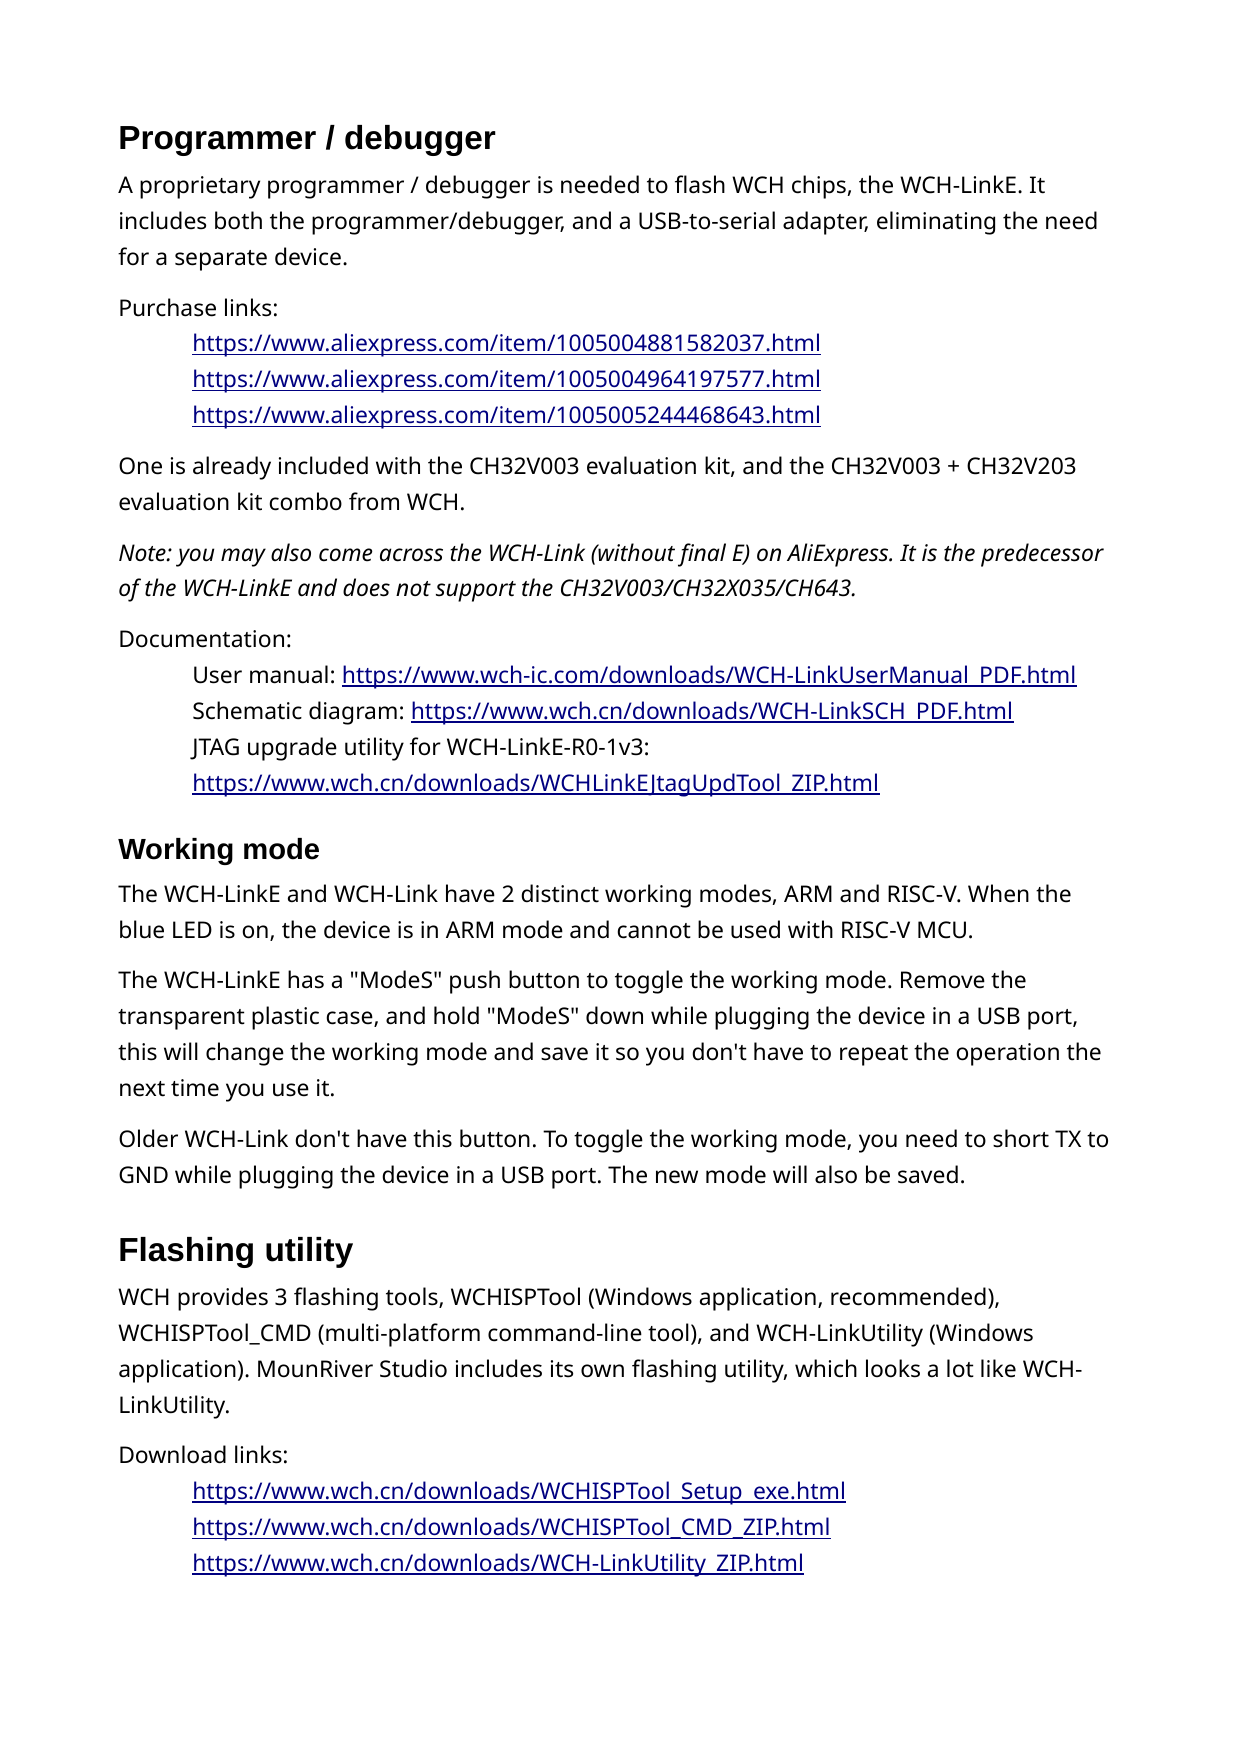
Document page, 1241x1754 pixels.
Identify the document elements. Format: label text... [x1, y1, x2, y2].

text Note: you may also come across the WCH-Link (without final E) on AliExpress. It is the predecessor of the WCH-LinkE and does not support the CH32V003/CH32X035/CH643. [118, 536, 1122, 604]
text A proprietary programmer / debugger is needed to flash WCH chips, the WCH-LinkE. It includes both the programmer/debugger, and a USB-to-serial adapter, eliminating the need for a separate device. [118, 169, 1122, 272]
text The WCH-LinkE has a "ModeS" push button to toggle the working mode. Remove the transparent plastic case, and hold "ModeS" down while plugging the device in a USB port, this will change the working mode and save it so you don't have to repeat the operation the next time you use it. [118, 964, 1122, 1103]
text https://www.wch.cn/downloads/WCH-LinkUtility_ZIP.html [192, 1547, 1122, 1578]
subtitle Working mode [118, 832, 1122, 865]
text https://www.wch.cn/downloads/WCHISPTool_Setup_exe.html [192, 1475, 1122, 1506]
text https://www.wch.cn/downloads/WCHISPTool_CMD_ZIP.html [192, 1511, 1122, 1542]
text Schematic diagram: https://www.wch.cn/downloads/WCH-LinkSCH_PDF.html [192, 695, 1122, 726]
text The WCH-LinkE and WCH-Link have 2 distinct working modes, ARM and RISC-V. When the blue LED is on, the device is in ARM mode and cannot be used with RISC-V MCU. [118, 878, 1122, 945]
text https://www.aliexpress.com/item/1005005244468643.html [192, 399, 1122, 431]
text WCH provides 3 flashing tools, WCHISPTool (Windows application, recommended), WCHISPTool_CMD (multi-platform command-line tool), and WCH-LinkUtility (Windows application). MounRiver Studio includes its own flashing utility, which looks a lot like WCH-LinkUtility. [118, 1281, 1122, 1420]
text Purchase links: [118, 291, 1122, 323]
text User manual: https://www.wch-ic.com/downloads/WCH-LinkUserManual_PDF.html [192, 659, 1122, 690]
text https://www.aliexpress.com/item/1005004964197577.html [192, 363, 1122, 394]
text Older WCH-Link don't have this button. To toggle the working mode, you need to short TX to GND while plugging the device in a USB port. The new mode will also be saved. [118, 1123, 1122, 1190]
text Download links: [118, 1439, 1122, 1470]
text Documentation: [118, 623, 1122, 654]
text https://www.aliexpress.com/item/1005004881582037.html [192, 327, 1122, 359]
subtitle Programmer / debugger [118, 118, 1122, 157]
text JTAG upgrade utility for WCH-LinkE-R0-1v3: https://www.wch.cn/downloads/WCHLinkEJtagUpdTool_ZIP.html [192, 731, 1122, 798]
subtitle Flashing utility [118, 1230, 1122, 1268]
text One is already included with the CH32V003 evaluation kit, and the CH32V003 + CH32V203 evaluation kit combo from WCH. [118, 450, 1122, 517]
